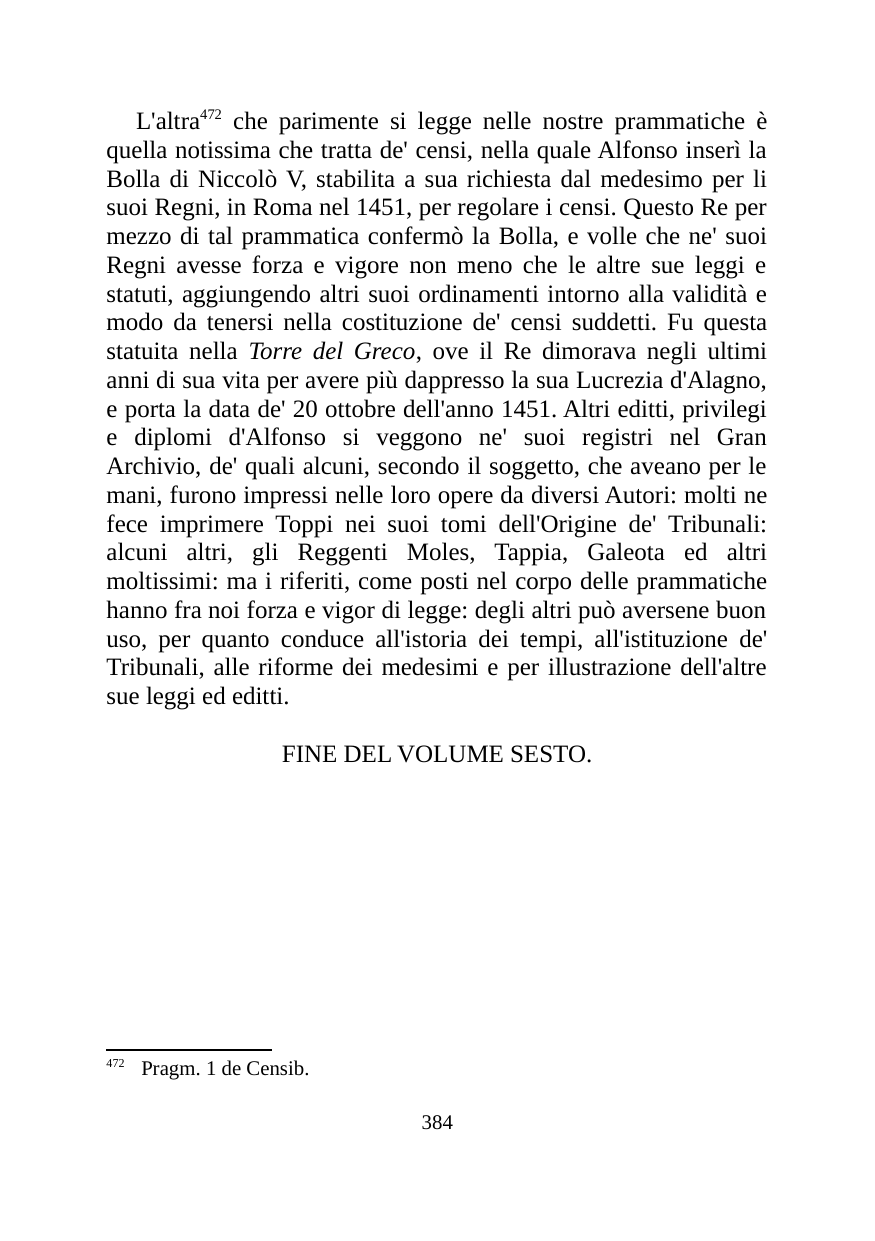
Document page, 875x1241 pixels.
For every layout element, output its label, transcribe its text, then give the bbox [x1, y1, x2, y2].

text L'altra che parimente si legge nelle nostre prammatiche è quella notissima che tratta de' censi, nella quale Alfonso inserì la Bolla di Niccolò V, stabilita a sua richiesta dal medesimo per li suoi Regni, in Roma nel 1451, per regolare i censi. Questo Re per mezzo di tal prammatica confermò la Bolla, e volle che ne' suoi Regni avesse forza e vigore non meno che le altre sue leggi e statuti, aggiungendo altri suoi ordinamenti intorno alla validità e modo da tenersi nella costituzione de' censi suddetti. Fu questa statuita nella Torre del Greco, ove il Re dimorava negli ultimi anni di sua vita per avere più dappresso la sua Lucrezia d'Alagno, e porta la data de' 20 ottobre dell'anno 1451. Altri editti, privilegi e diplomi d'Alfonso si veggono ne' suoi registri nel Gran Archivio, de' quali alcuni, secondo il soggetto, che aveano per le mani, furono impressi nelle loro opere da diversi Autori: molti ne fece imprimere Toppi nei suoi tomi dell'Origine de' Tribunali: alcuni altri, gli Reggenti Moles, Tappia, Galeota ed altri moltissimi: ma i riferiti, come posti nel corpo delle prammatiche hanno fra noi forza e vigor di legge: degli altri può aversene buon uso, per quanto conduce all'istoria dei tempi, all'istituzione de' Tribunali, alle riforme dei medesimi e per illustrazione dell'altre sue leggi ed editti. [106, 106, 768, 710]
text Pragm. 1 de Censib. [106, 1056, 768, 1080]
text FINE DEL VOLUME SESTO. [106, 739, 768, 767]
